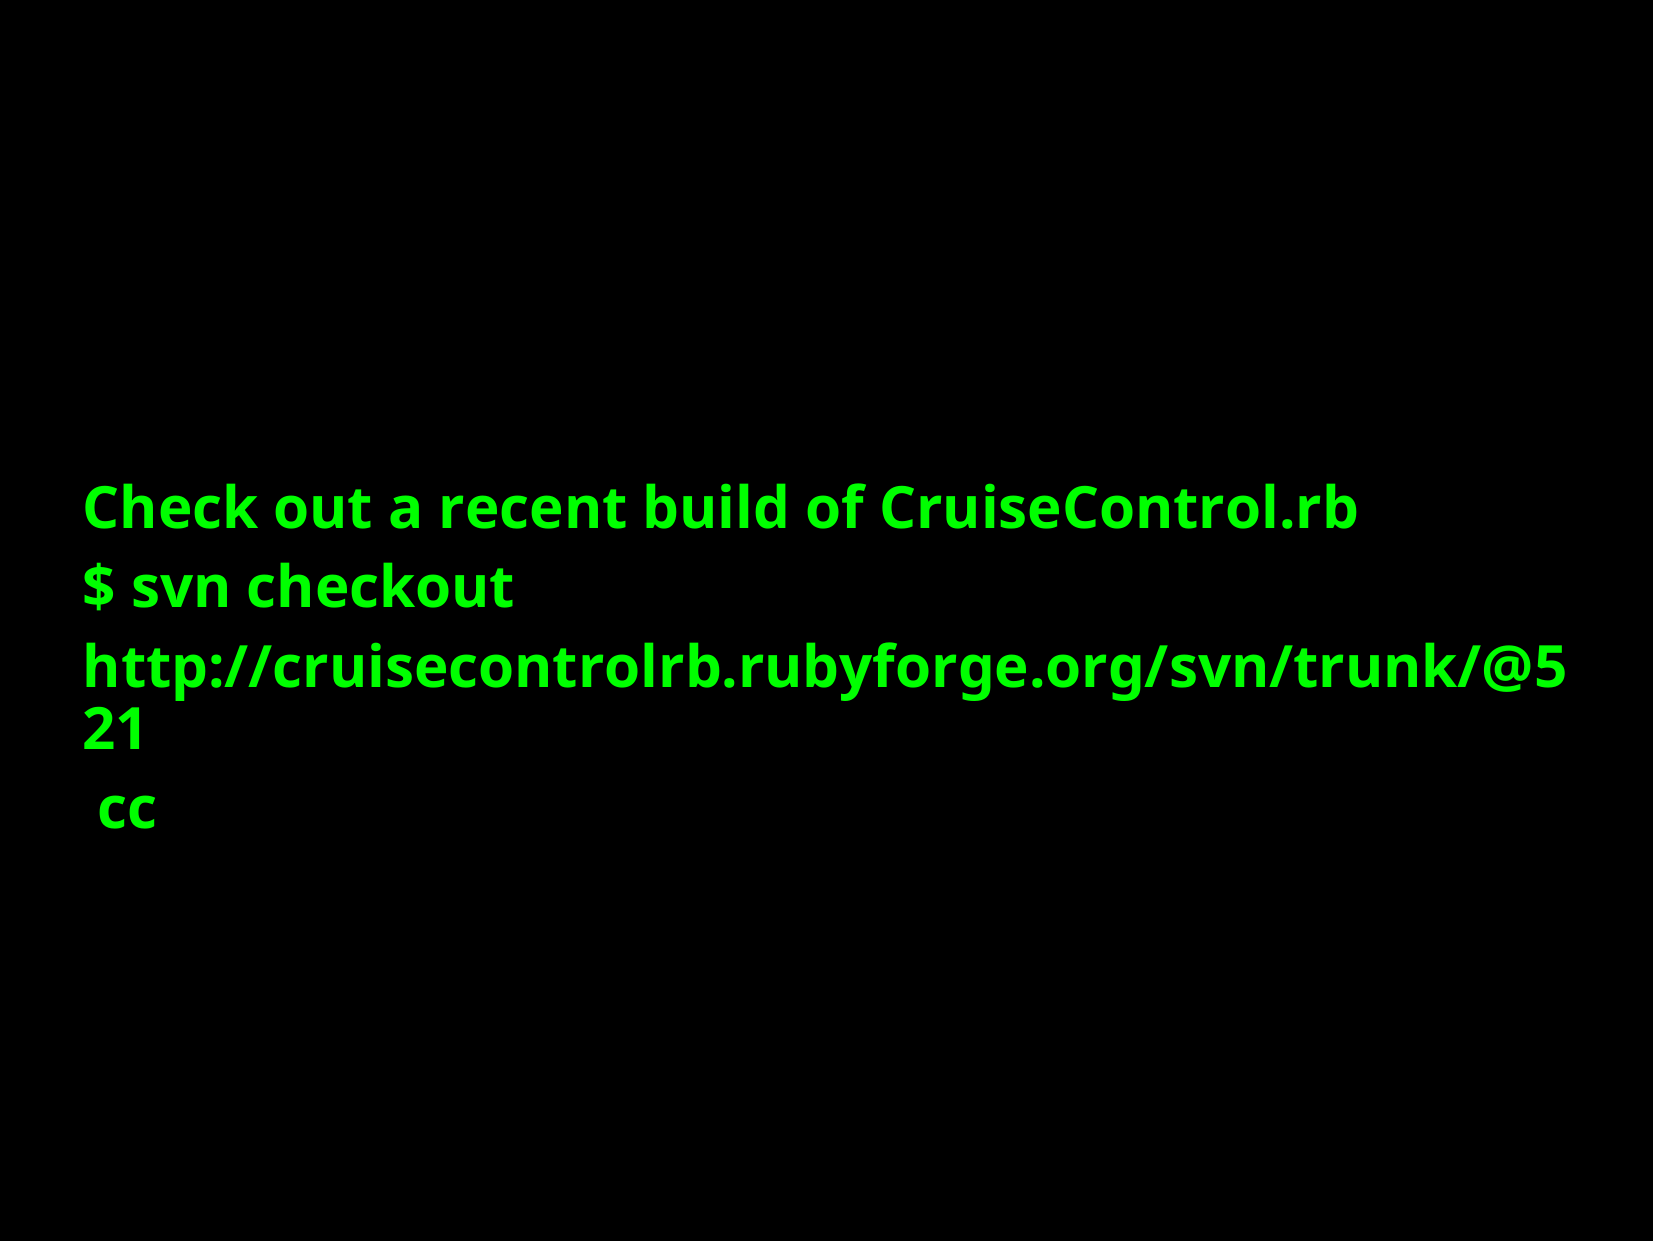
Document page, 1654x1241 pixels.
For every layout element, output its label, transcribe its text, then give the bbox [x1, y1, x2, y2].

title Check out a recent build of CruiseControl.rb $ svn checkout http://cruisecontrolrb.rubyforge.org/svn/trunk/@521 cc [82, 49, 1571, 1201]
